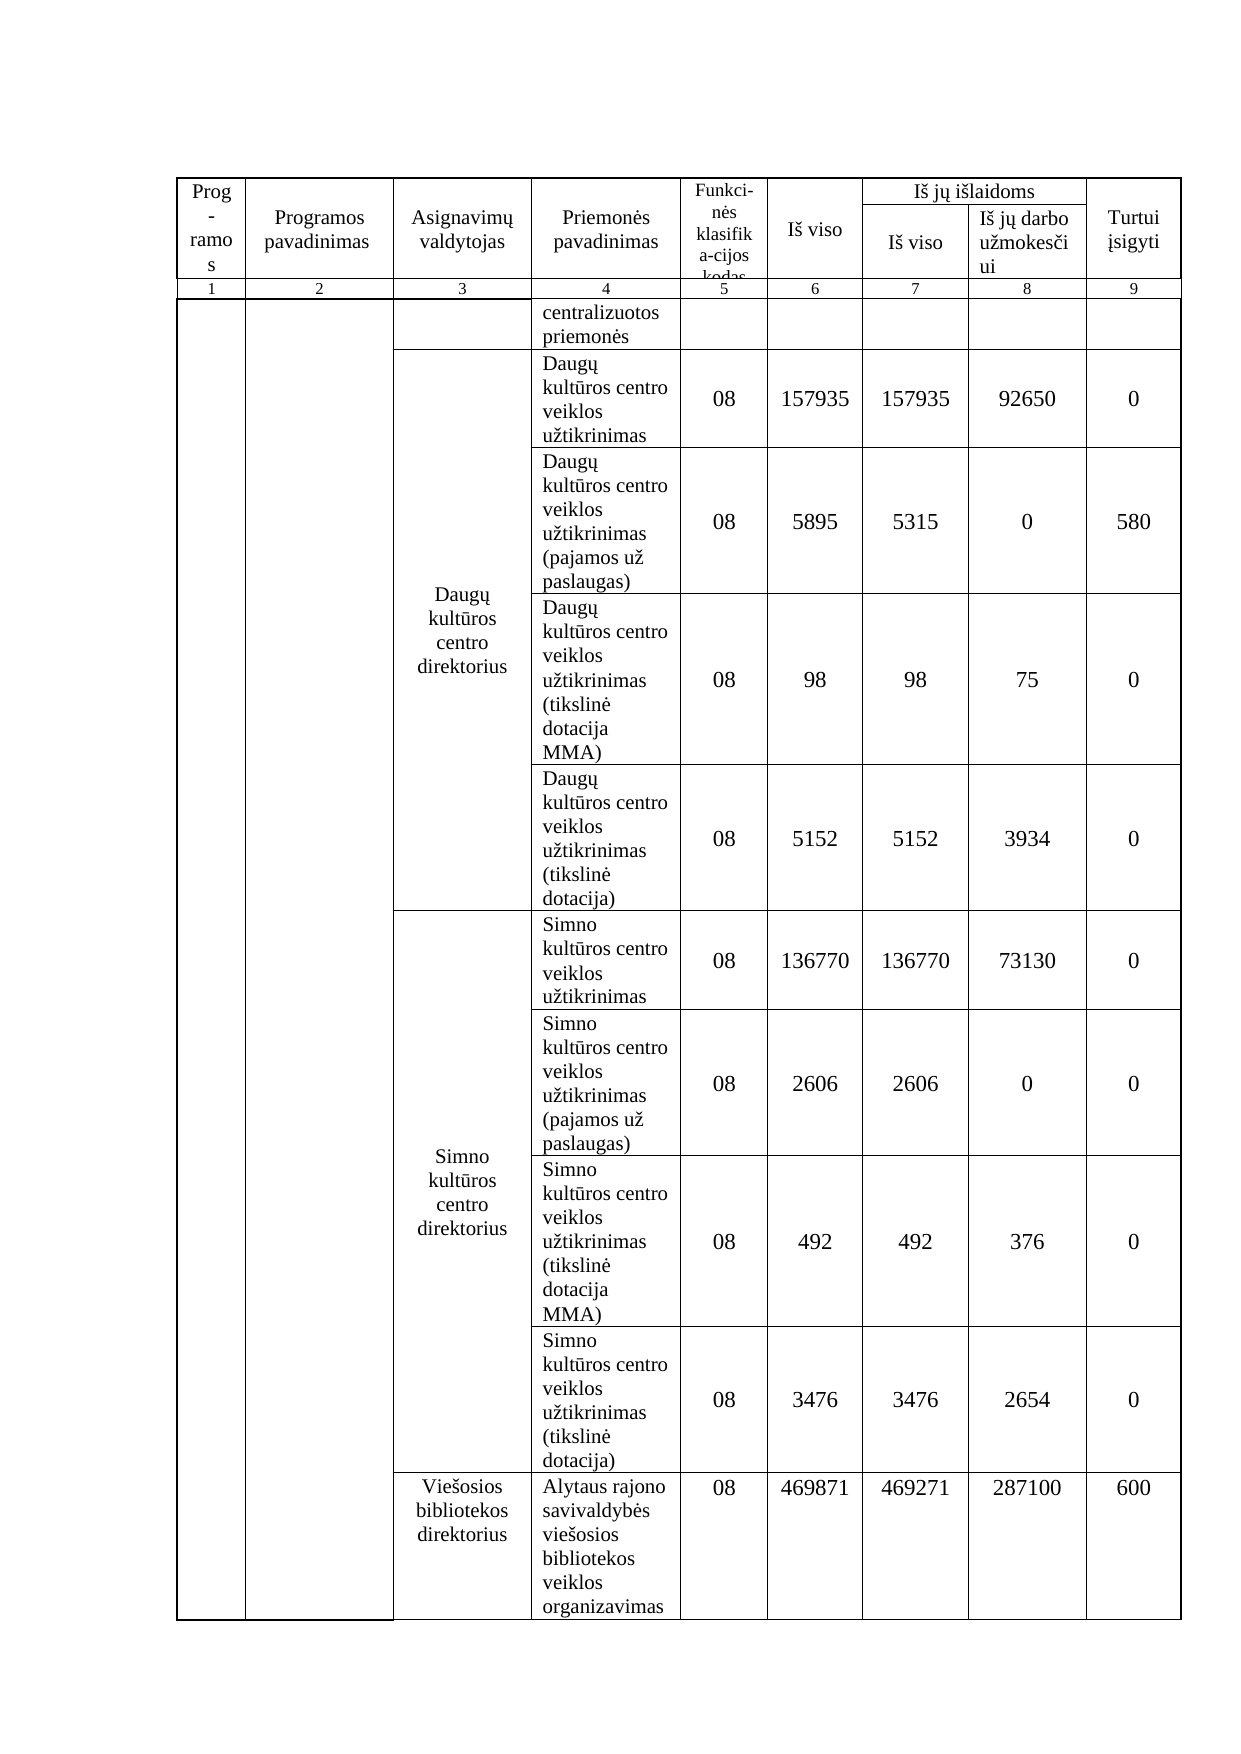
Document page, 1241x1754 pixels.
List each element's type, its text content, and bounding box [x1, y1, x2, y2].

table_cell 157935 [863, 350, 968, 447]
table_cell 1 [178, 279, 245, 298]
table_cell Simno kultūros centro veiklos užtikrinimas (pajamos už paslaugas) [532, 1010, 680, 1155]
table_cell [768, 299, 862, 348]
table_cell [394, 300, 531, 348]
table_cell 08 [681, 1010, 767, 1155]
table_cell Daugų kultūros centro veiklos užtikrinimas [532, 350, 680, 447]
table_cell 0 [1087, 594, 1180, 764]
table_cell 157935 [768, 350, 862, 447]
table_header Turtui įsigyti [1087, 179, 1180, 278]
table_header Iš viso [768, 179, 862, 278]
table_cell 5895 [768, 448, 862, 593]
table_cell 3476 [768, 1327, 862, 1472]
table_cell 600 [1087, 1473, 1180, 1618]
table_cell 0 [1087, 1156, 1180, 1326]
table_header Iš jų išlaidoms [863, 179, 1086, 204]
table_cell Iš viso [863, 205, 968, 278]
table_cell 98 [768, 594, 862, 764]
table_cell 08 [681, 350, 767, 447]
table_cell 08 [681, 594, 767, 764]
table_cell 08 [681, 1473, 767, 1618]
table_cell centralizuotos priemonės [532, 299, 680, 348]
table_header Priemonės pavadinimas [532, 179, 680, 278]
table_cell 5 [681, 279, 767, 298]
table_cell 376 [969, 1156, 1086, 1326]
table_cell 0 [969, 1010, 1086, 1155]
table_cell 3 [394, 279, 531, 298]
table_cell 92650 [969, 350, 1086, 447]
table_header Programos pavadinimas [246, 179, 393, 278]
table_cell 492 [768, 1156, 862, 1326]
table_cell 8 [969, 279, 1086, 298]
table_cell Iš jų darbo užmokesčiui [969, 205, 1086, 278]
table_cell 2654 [969, 1327, 1086, 1472]
table_cell 469871 [768, 1473, 862, 1618]
table_cell 287100 [969, 1473, 1086, 1618]
table_cell 0 [969, 448, 1086, 593]
table_cell Daugų kultūros centro veiklos užtikrinimas (tikslinė dotacija MMA) [532, 594, 680, 764]
table_cell [863, 299, 968, 348]
table_cell [681, 299, 767, 348]
table_cell 98 [863, 594, 968, 764]
table_cell Simno kultūros centro veiklos užtikrinimas [532, 911, 680, 1008]
table_cell [246, 300, 393, 1618]
table_cell [178, 300, 245, 1618]
table_cell 2 [246, 279, 393, 298]
table_cell Simno kultūros centro direktorius [394, 911, 531, 1472]
table_cell 9 [1087, 279, 1181, 298]
table_cell 3476 [863, 1327, 968, 1472]
table_cell Simno kultūros centro veiklos užtikrinimas (tikslinė dotacija) [532, 1327, 680, 1472]
table_cell Simno kultūros centro veiklos užtikrinimas (tikslinė dotacija MMA) [532, 1156, 680, 1326]
table_cell Daugų kultūros centro direktorius [394, 350, 531, 910]
table_cell 7 [863, 279, 968, 298]
table_cell 73130 [969, 911, 1086, 1008]
table_cell [1087, 299, 1180, 348]
table_cell 5315 [863, 448, 968, 593]
table_cell 0 [1087, 350, 1180, 447]
table_cell 3934 [969, 765, 1086, 910]
table_cell 136770 [768, 911, 862, 1008]
table_cell 08 [681, 765, 767, 910]
table_cell Alytaus rajono savivaldybės viešosios bibliotekos veiklos organizavimas [532, 1473, 680, 1618]
table_header Asignavimų valdytojas [394, 179, 531, 278]
table_cell Daugų kultūros centro veiklos užtikrinimas (pajamos už paslaugas) [532, 448, 680, 593]
table_cell 08 [681, 448, 767, 593]
table_cell 0 [1087, 765, 1180, 910]
table_cell Viešosios bibliotekos direktorius [394, 1473, 531, 1618]
table_cell 08 [681, 1327, 767, 1472]
table_cell Daugų kultūros centro veiklos užtikrinimas (tikslinė dotacija) [532, 765, 680, 910]
table_cell 0 [1087, 1327, 1180, 1472]
table_cell 4 [532, 279, 680, 298]
table_header Prog-ramos kodas [178, 179, 245, 278]
table_cell 08 [681, 911, 767, 1008]
table_cell 136770 [863, 911, 968, 1008]
table_cell 0 [1087, 911, 1180, 1008]
table_cell 6 [768, 279, 862, 298]
table_cell 0 [1087, 1010, 1180, 1155]
table_cell 5152 [863, 765, 968, 910]
table_cell 5152 [768, 765, 862, 910]
table_cell 08 [681, 1156, 767, 1326]
table_cell 75 [969, 594, 1086, 764]
table_cell 492 [863, 1156, 968, 1326]
table_cell 469271 [863, 1473, 968, 1618]
table_cell 2606 [768, 1010, 862, 1155]
table_cell 580 [1087, 448, 1180, 593]
table_cell [969, 299, 1086, 348]
table_header Funkci-nės klasifika-cijos kodas [681, 179, 767, 278]
table_cell 2606 [863, 1010, 968, 1155]
